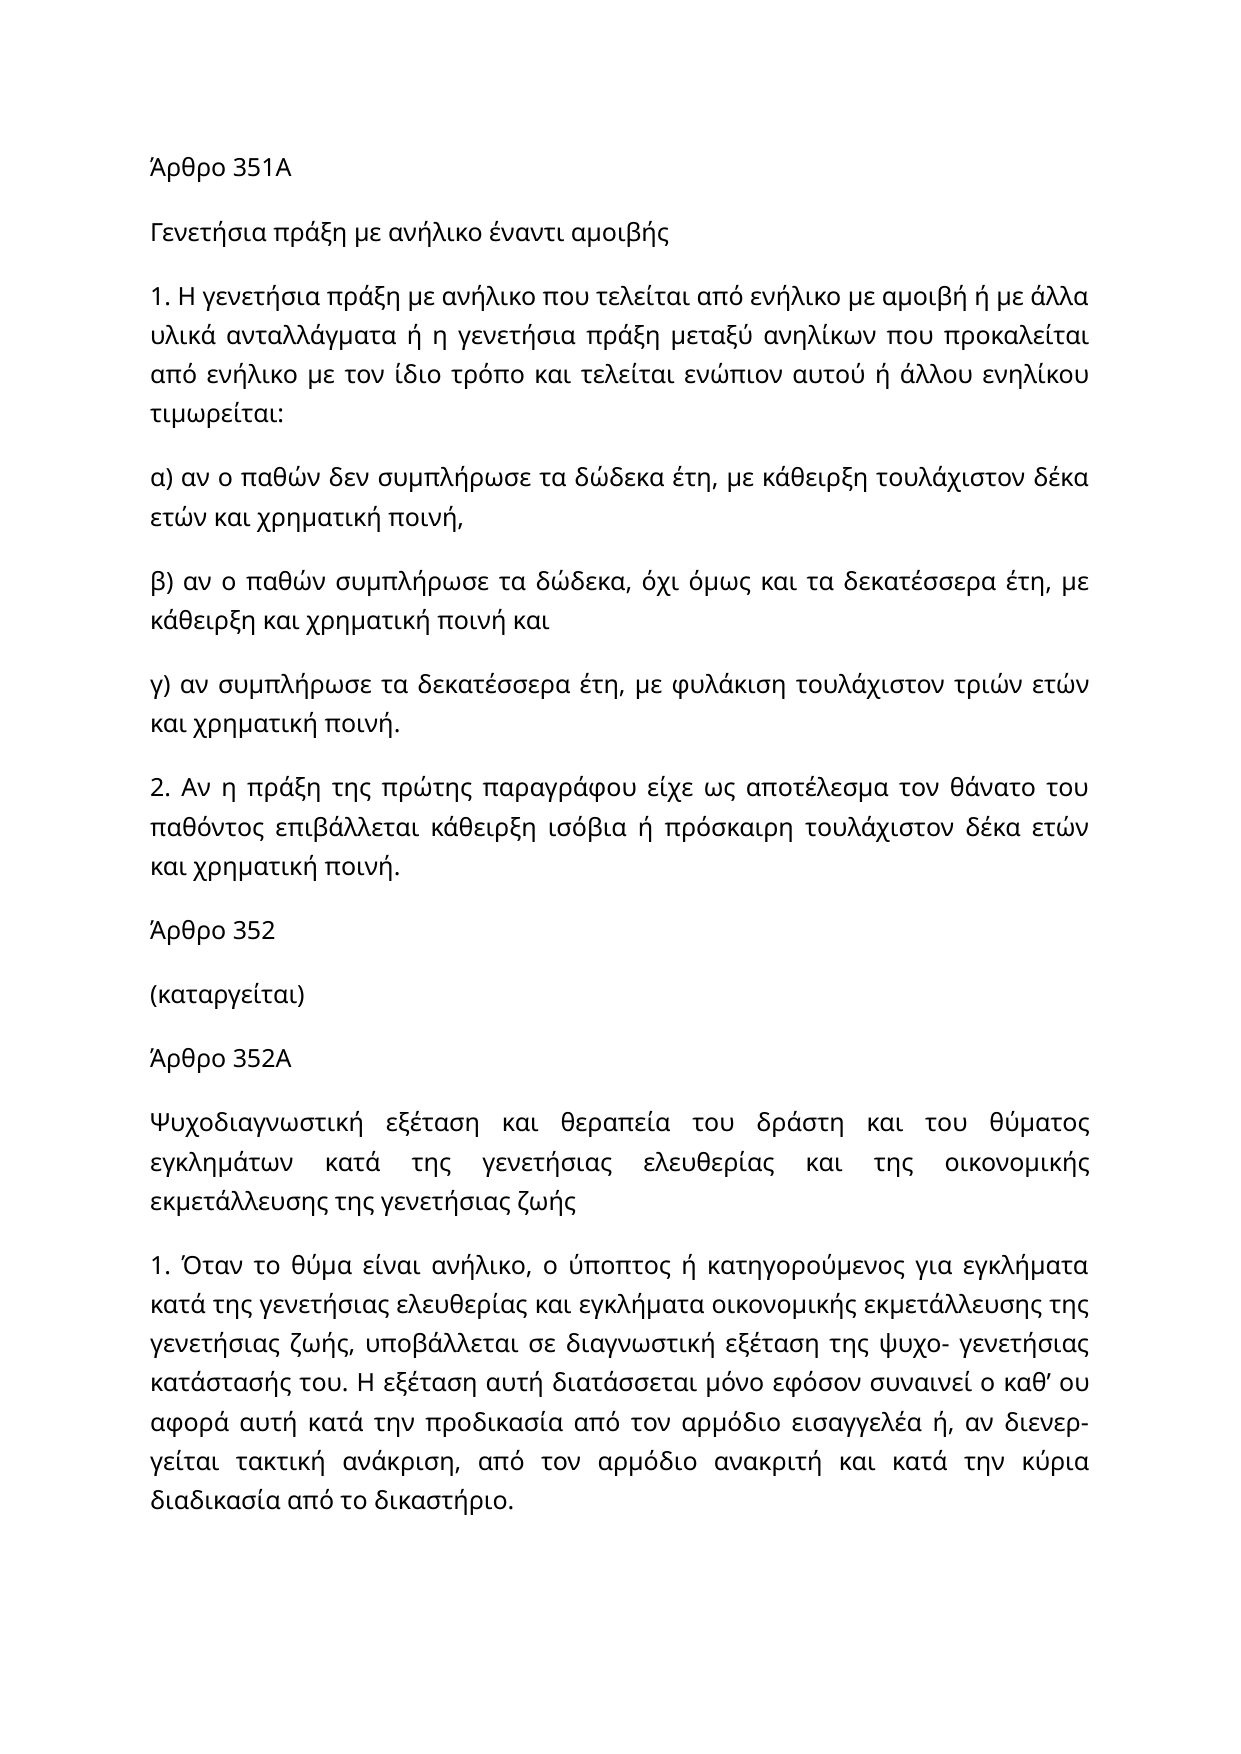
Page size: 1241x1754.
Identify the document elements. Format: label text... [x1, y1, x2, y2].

text γ) αν συμπλήρωσε τα δεκατέσσερα έτη, με φυλάκιση τουλάχιστον τριών ετών και χρηματική ποινή. [150, 667, 1090, 740]
text α) αν ο παθών δεν συμπλήρωσε τα δώδεκα έτη, με κάθειρξη τουλάχιστον δέκα ετών και χρηματική ποινή, [150, 460, 1090, 533]
text Γενετήσια πράξη με ανήλικο έναντι αμοιβής [150, 214, 1090, 248]
text Άρθρο 351Α [150, 150, 1090, 184]
text Άρθρο 352Α [150, 1041, 1090, 1075]
text (καταργείται) [150, 977, 1090, 1011]
text Άρθρο 352 [150, 912, 1090, 947]
text 1. Όταν το θύμα είναι ανήλικο, ο ύποπτος ή κατηγορούμενος για εγκλήματα κατά της γενετήσιας ελευθερίας και εγκλήματα οικονομικής εκμετάλλευσης της γενετήσιας ζωής, υποβάλλεται σε διαγνωστική εξέταση της ψυχο- γενετήσιας κατάστασής του. Η εξέταση αυτή διατάσσεται μόνο εφόσον συναινεί ο καθ’ ου αφορά αυτή κατά την προδικασία από τον αρμόδιο εισαγγελέα ή, αν διενερ- γείται τακτική ανάκριση, από τον αρμόδιο ανακριτή και κατά την κύρια διαδικασία από το δικαστήριο. [150, 1247, 1090, 1517]
text 2. Αν η πράξη της πρώτης παραγράφου είχε ως αποτέλεσμα τον θάνατο του παθόντος επιβάλλεται κάθειρξη ισόβια ή πρόσκαιρη τουλάχιστον δέκα ετών και χρηματική ποινή. [150, 770, 1090, 882]
text 1. Η γενετήσια πράξη με ανήλικο που τελείται από ενήλικο με αμοιβή ή με άλλα υλικά ανταλλάγματα ή η γενετήσια πράξη μεταξύ ανηλίκων που προκαλείται από ενήλικο με τον ίδιο τρόπο και τελείται ενώπιον αυτού ή άλλου ενηλίκου τιμωρείται: [150, 278, 1090, 430]
text β) αν ο παθών συμπλήρωσε τα δώδεκα, όχι όμως και τα δεκατέσσερα έτη, με κάθειρξη και χρηματική ποινή και [150, 563, 1090, 637]
text Ψυχοδιαγνωστική εξέταση και θεραπεία του δράστη και του θύματος εγκλημάτων κατά της γενετήσιας ελευθερίας και της οικονομικής εκμετάλλευσης της γενετήσιας ζωής [150, 1105, 1090, 1217]
